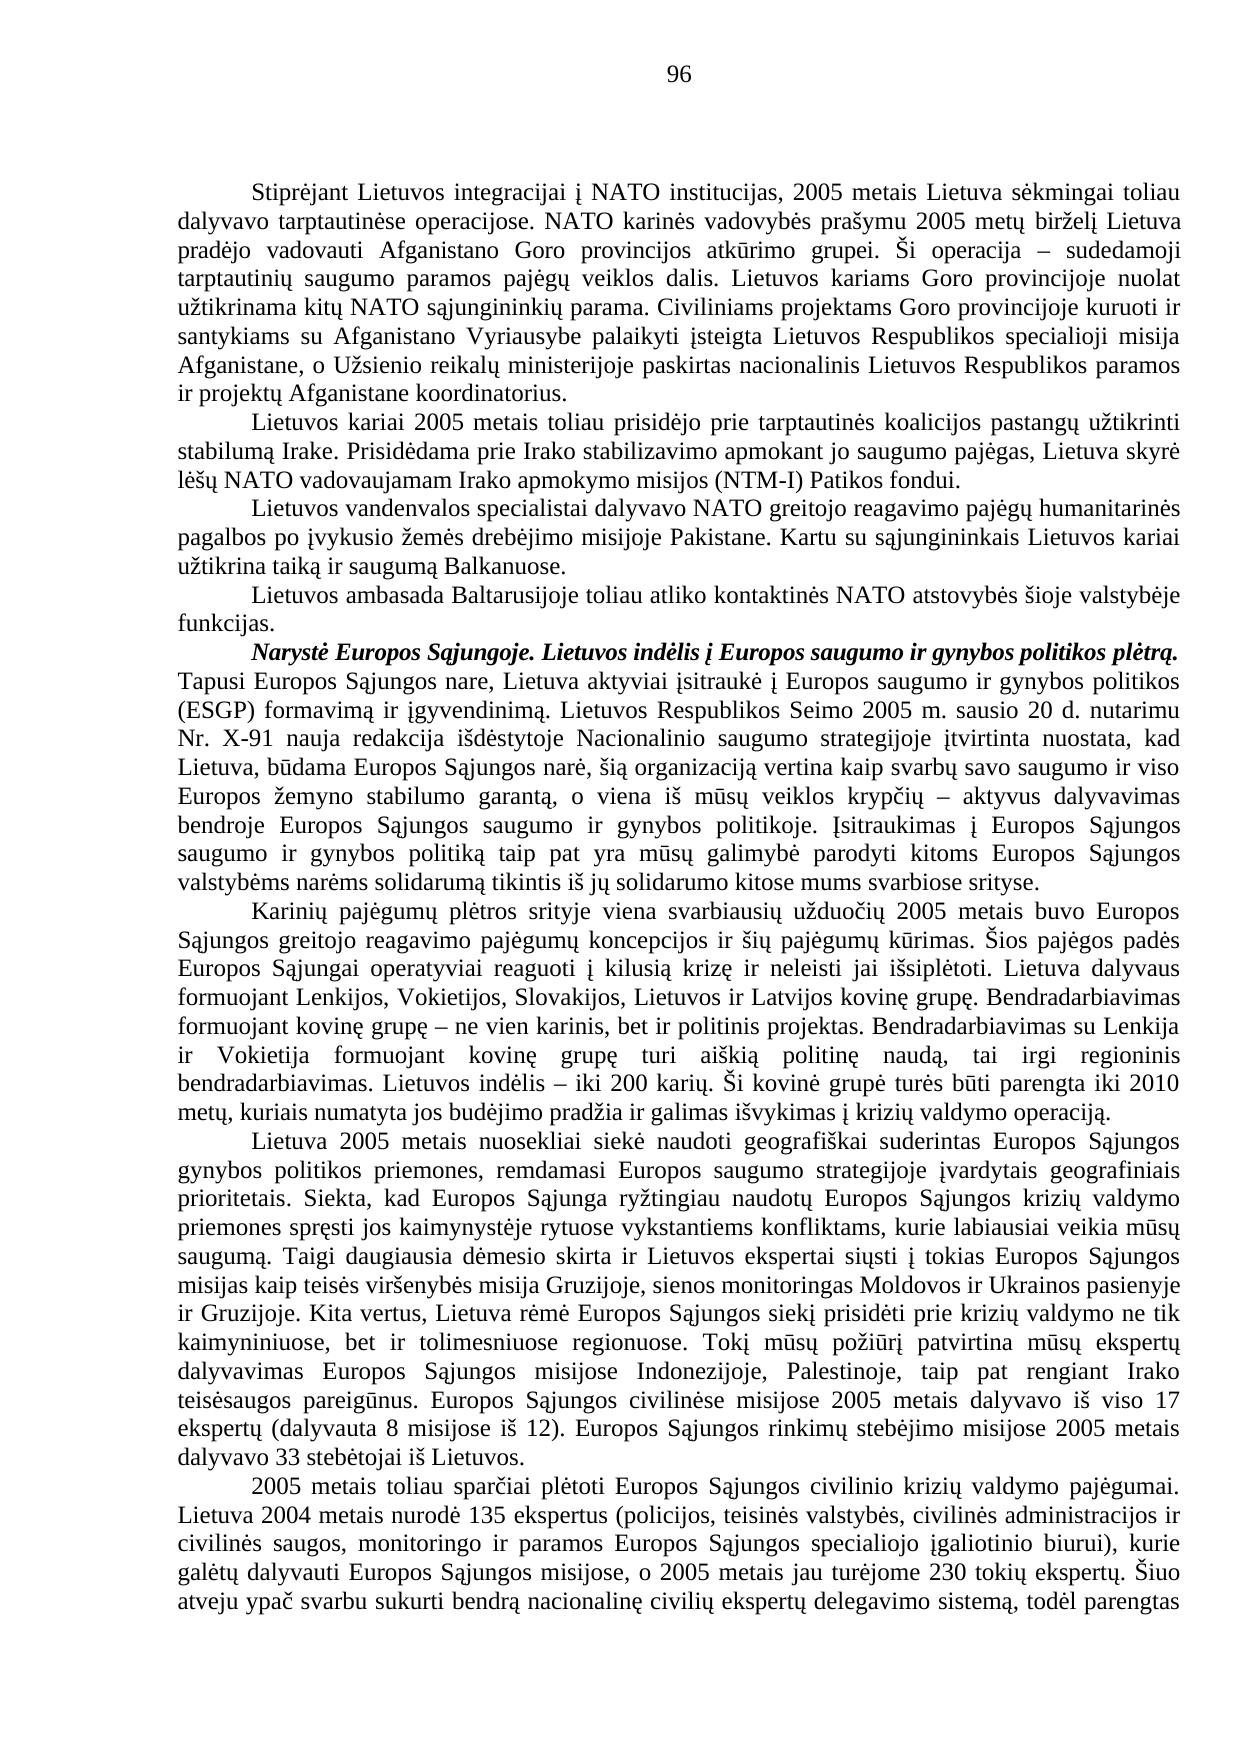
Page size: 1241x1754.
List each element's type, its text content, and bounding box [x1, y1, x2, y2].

text Lietuvos kariai 2005 metais toliau prisidėjo prie tarptautinės koalicijos pastangų užtikrinti stabilumą Irake. Prisidėdama prie Irako stabilizavimo apmokant jo saugumo pajėgas, Lietuva skyrė lėšų NATO vadovaujamam Irako apmokymo misijos (NTM-I) Patikos fondui. [177, 407, 1181, 493]
text Lietuva 2005 metais nuosekliai siekė naudoti geografiškai suderintas Europos Sąjungos gynybos politikos priemones, remdamasi Europos saugumo strategijoje įvardytais geografiniais prioritetais. Siekta, kad Europos Sąjunga ryžtingiau naudotų Europos Sąjungos krizių valdymo priemones spręsti jos kaimynystėje rytuose vykstantiems konfliktams, kurie labiausiai veikia mūsų saugumą. Taigi daugiausia dėmesio skirta ir Lietuvos ekspertai siųsti į tokias Europos Sąjungos misijas kaip teisės viršenybės misija Gruzijoje, sienos monitoringas Moldovos ir Ukrainos pasienyje ir Gruzijoje. Kita vertus, Lietuva rėmė Europos Sąjungos siekį prisidėti prie krizių valdymo ne tik kaimyniniuose, bet ir tolimesniuose regionuose. Tokį mūsų požiūrį patvirtina mūsų ekspertų dalyvavimas Europos Sąjungos misijose Indonezijoje, Palestinoje, taip pat rengiant Irako teisėsaugos pareigūnus. Europos Sąjungos civilinėse misijose 2005 metais dalyvavo iš viso 17 ekspertų (dalyvauta 8 misijose iš 12). Europos Sąjungos rinkimų stebėjimo misijose 2005 metais dalyvavo 33 stebėtojai iš Lietuvos. [177, 1126, 1181, 1471]
text Karinių pajėgumų plėtros srityje viena svarbiausių užduočių 2005 metais buvo Europos Sąjungos greitojo reagavimo pajėgumų koncepcijos ir šių pajėgumų kūrimas. Šios pajėgos padės Europos Sąjungai operatyviai reaguoti į kilusią krizę ir neleisti jai išsiplėtoti. Lietuva dalyvaus formuojant Lenkijos, Vokietijos, Slovakijos, Lietuvos ir Latvijos kovinę grupę. Bendradarbiavimas formuojant kovinę grupę – ne vien karinis, bet ir politinis projektas. Bendradarbiavimas su Lenkija ir Vokietija formuojant kovinę grupę turi aiškią politinę naudą, tai irgi regioninis bendradarbiavimas. Lietuvos indėlis – iki 200 karių. Ši kovinė grupė turės būti parengta iki 2010 metų, kuriais numatyta jos budėjimo pradžia ir galimas išvykimas į krizių valdymo operaciją. [177, 896, 1181, 1126]
text Stiprėjant Lietuvos integracijai į NATO institucijas, 2005 metais Lietuva sėkmingai toliau dalyvavo tarptautinėse operacijose. NATO karinės vadovybės prašymu 2005 metų birželį Lietuva pradėjo vadovauti Afganistano Goro provincijos atkūrimo grupei. Ši operacija – sudedamoji tarptautinių saugumo paramos pajėgų veiklos dalis. Lietuvos kariams Goro provincijoje nuolat užtikrinama kitų NATO sąjungininkių parama. Civiliniams projektams Goro provincijoje kuruoti ir santykiams su Afganistano Vyriausybe palaikyti įsteigta Lietuvos Respublikos specialioji misija Afganistane, o Užsienio reikalų ministerijoje paskirtas nacionalinis Lietuvos Respublikos paramos ir projektų Afganistane koordinatorius. [177, 177, 1181, 407]
text Lietuvos vandenvalos specialistai dalyvavo NATO greitojo reagavimo pajėgų humanitarinės pagalbos po įvykusio žemės drebėjimo misijoje Pakistane. Kartu su sąjungininkais Lietuvos kariai užtikrina taiką ir saugumą Balkanuose. [177, 493, 1181, 580]
text Narystė Europos Sąjungoje. Lietuvos indėlis į Europos saugumo ir gynybos politikos plėtrą. Tapusi Europos Sąjungos nare, Lietuva aktyviai įsitraukė į Europos saugumo ir gynybos politikos (ESGP) formavimą ir įgyvendinimą. Lietuvos Respublikos Seimo 2005 m. sausio 20 d. nutarimu Nr. X-91 nauja redakcija išdėstytoje Nacionalinio saugumo strategijoje įtvirtinta nuostata, kad Lietuva, būdama Europos Sąjungos narė, šią organizaciją vertina kaip svarbų savo saugumo ir viso Europos žemyno stabilumo garantą, o viena iš mūsų veiklos krypčių – aktyvus dalyvavimas bendroje Europos Sąjungos saugumo ir gynybos politikoje. Įsitraukimas į Europos Sąjungos saugumo ir gynybos politiką taip pat yra mūsų galimybė parodyti kitoms Europos Sąjungos valstybėms narėms solidarumą tikintis iš jų solidarumo kitose mums svarbiose srityse. [177, 637, 1181, 896]
text 2005 metais toliau sparčiai plėtoti Europos Sąjungos civilinio krizių valdymo pajėgumai. Lietuva 2004 metais nurodė 135 ekspertus (policijos, teisinės valstybės, civilinės administracijos ir civilinės saugos, monitoringo ir paramos Europos Sąjungos specialiojo įgaliotinio biurui), kurie galėtų dalyvauti Europos Sąjungos misijose, o 2005 metais jau turėjome 230 tokių ekspertų. Šiuo atveju ypač svarbu sukurti bendrą nacionalinę civilių ekspertų delegavimo sistemą, todėl parengtas [177, 1471, 1181, 1615]
text Lietuvos ambasada Baltarusijoje toliau atliko kontaktinės NATO atstovybės šioje valstybėje funkcijas. [177, 580, 1181, 637]
